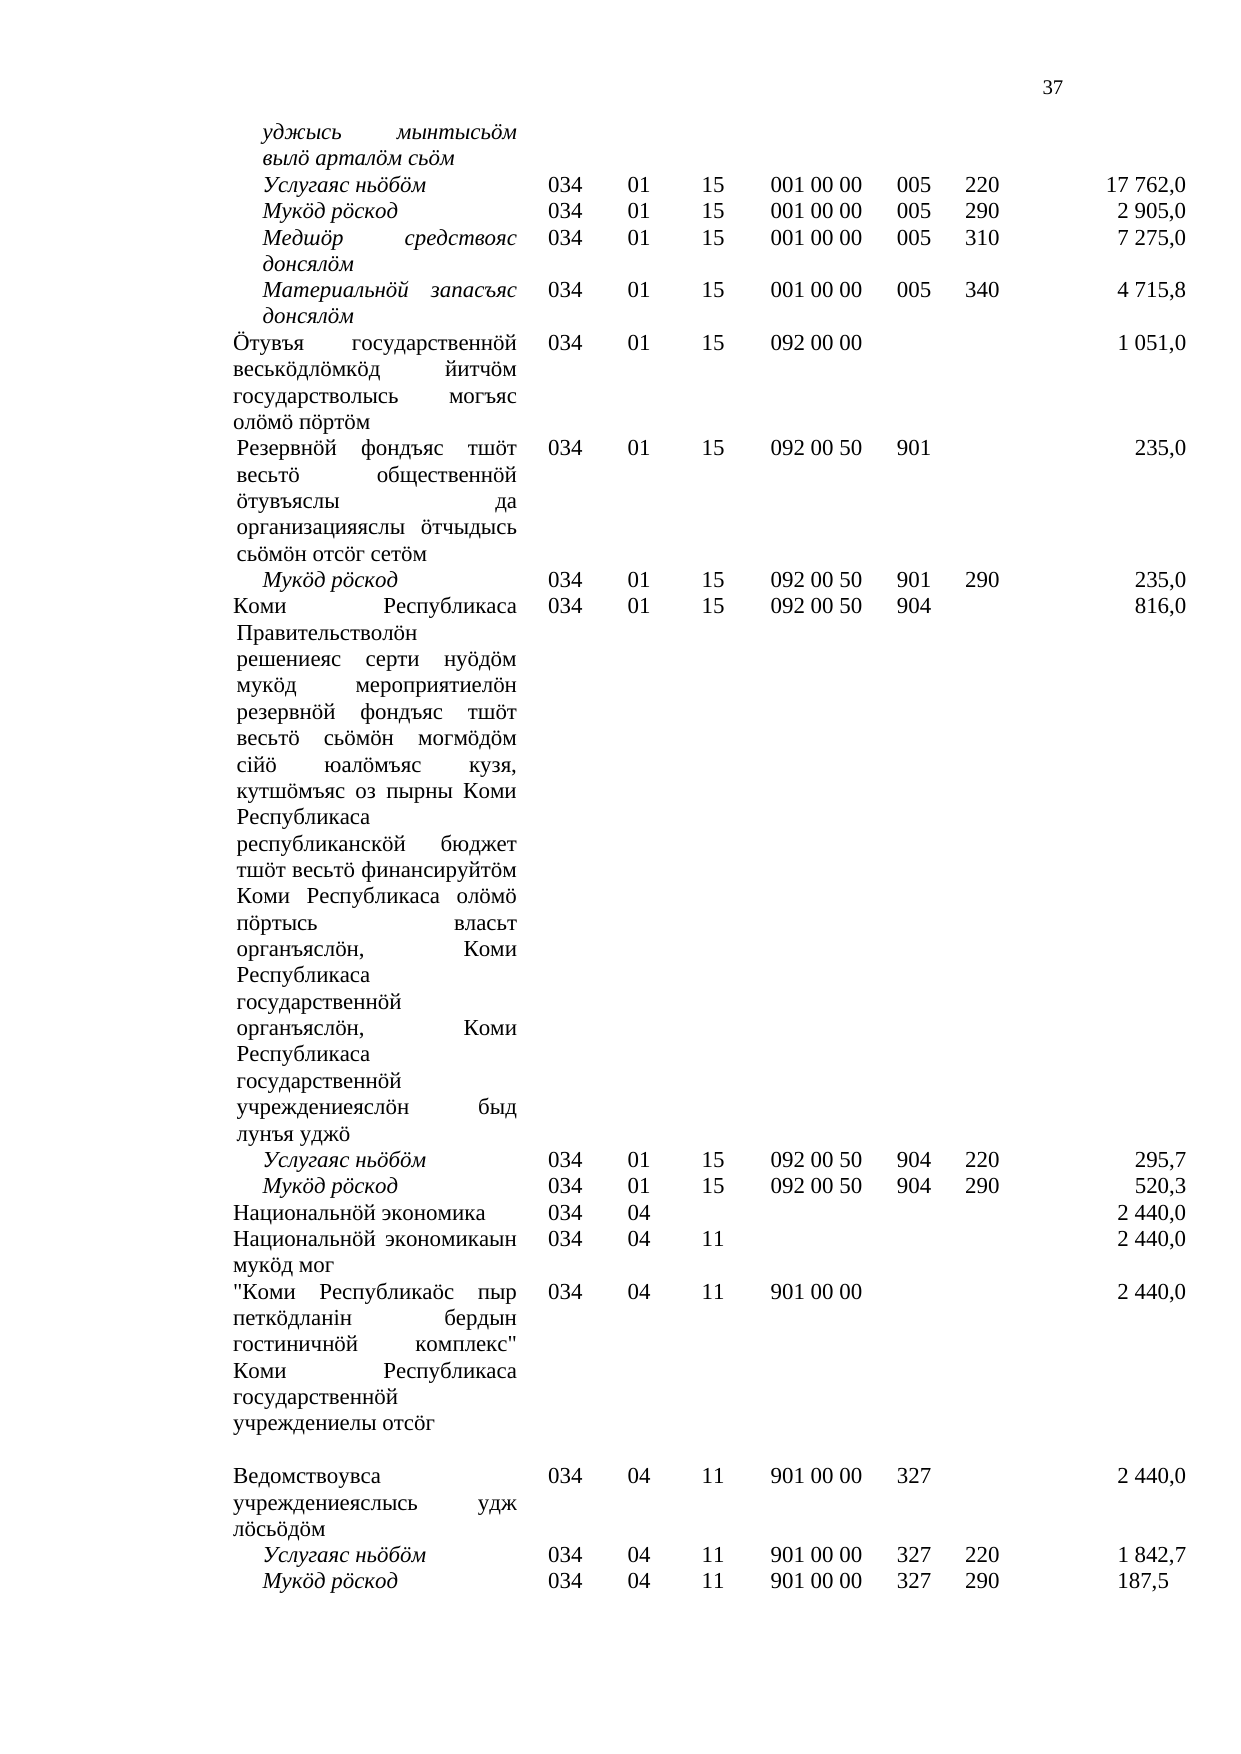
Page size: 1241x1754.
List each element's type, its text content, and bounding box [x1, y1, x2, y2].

table_cell 7 275,0 [1019, 224, 1197, 276]
table_cell 15 [676, 276, 750, 329]
table_cell 11 [676, 1541, 750, 1568]
table_cell [1197, 1225, 1240, 1278]
table_cell 034 [528, 1225, 602, 1278]
table_cell 15 [676, 434, 750, 566]
table_cell 04 [602, 1462, 676, 1541]
table_cell [676, 1199, 750, 1225]
table_cell 01 [602, 171, 676, 197]
table_cell [1019, 118, 1197, 171]
table_cell [1197, 593, 1240, 1146]
table_cell 001 00 00 [750, 197, 882, 223]
table_cell Услугаяс ньöбöм [222, 1146, 528, 1172]
table_cell [528, 118, 602, 171]
table_cell 901 00 00 [750, 1278, 882, 1462]
table_cell 310 [945, 224, 1019, 276]
table_cell [945, 118, 1019, 171]
table_cell [1197, 224, 1240, 276]
table_cell 901 [883, 434, 945, 566]
table_cell Услугаяс ньöбöм [222, 1541, 528, 1568]
table_cell 034 [528, 329, 602, 434]
table_cell [945, 329, 1019, 434]
table_cell 034 [528, 593, 602, 1146]
table_cell 340 [945, 276, 1019, 329]
table_cell 01 [602, 593, 676, 1146]
table_cell 034 [528, 197, 602, 223]
table_cell [945, 1225, 1019, 1278]
table_cell "Коми Республикаöс пыр петкöдланiн бердын гостиничнöй комплекс" Коми Республикаса государственнöй учреждениелы отсöг [222, 1278, 528, 1462]
table_cell 034 [528, 171, 602, 197]
table_cell 04 [602, 1278, 676, 1462]
table_cell 901 00 00 [750, 1541, 882, 1568]
table_cell [750, 1225, 882, 1278]
table_cell [945, 1462, 1019, 1541]
table_cell Мукöд рöскод [222, 566, 528, 592]
table_cell 04 [602, 1568, 676, 1594]
table_cell Öтувъя государственнöй веськöдлöмкöд йитчöм государстволысь могъяс олöмö пöртöм [222, 329, 528, 434]
table_cell 034 [528, 566, 602, 592]
table_cell 01 [602, 566, 676, 592]
table_cell Коми Республикаса Правительстволöн решениеяс серти нуöдöм мукöд мероприятиелöн резервнöй фондъяс тшöт весьтö сьöмöн могмöдöм сiйö юалöмъяс кузя, кутшöмъяс оз пырны Коми Республикаса республиканскöй бюджет тшöт весьтö финансируйтöм Коми Республикаса олöмö пöртысь власьт органъяслöн, Коми Республикаса государственнöй органъяслöн, Коми Республикаса государственнöй учреждениеяслöн быд лунъя уджö [222, 593, 528, 1146]
table_cell 901 00 00 [750, 1568, 882, 1594]
table_cell [883, 329, 945, 434]
table_cell [1197, 171, 1240, 197]
table_cell 034 [528, 1172, 602, 1199]
table_cell 092 00 00 [750, 329, 882, 434]
table_cell [883, 1278, 945, 1462]
table_cell [945, 1278, 1019, 1462]
table_cell 17 762,0 [1019, 171, 1197, 197]
table_cell [1197, 118, 1240, 171]
table_cell 005 [883, 276, 945, 329]
table_cell 904 [883, 1172, 945, 1199]
table_cell 04 [602, 1541, 676, 1568]
table_cell [676, 118, 750, 171]
table_cell 327 [883, 1462, 945, 1541]
table_cell 001 00 00 [750, 171, 882, 197]
table_cell 01 [602, 197, 676, 223]
table_cell 220 [945, 171, 1019, 197]
table_cell 4 715,8 [1019, 276, 1197, 329]
table_cell [1197, 1278, 1240, 1462]
table_cell 092 00 50 [750, 434, 882, 566]
table_cell [1197, 197, 1240, 223]
table_cell [602, 118, 676, 171]
table_cell 15 [676, 329, 750, 434]
table_cell 01 [602, 1146, 676, 1172]
table_cell 15 [676, 1146, 750, 1172]
table_cell 15 [676, 566, 750, 592]
table_cell [883, 1225, 945, 1278]
table_cell 01 [602, 434, 676, 566]
table_cell 11 [676, 1462, 750, 1541]
table_cell [750, 118, 882, 171]
table_cell [1197, 329, 1240, 434]
table_cell [1197, 1199, 1240, 1225]
table_cell 034 [528, 434, 602, 566]
table_cell 1 842,7 [1019, 1541, 1197, 1568]
table_cell 092 00 50 [750, 566, 882, 592]
table_cell 904 [883, 1146, 945, 1172]
table_cell 034 [528, 1462, 602, 1541]
table_cell Мукöд рöскод [222, 1568, 528, 1594]
table_cell 290 [945, 1172, 1019, 1199]
table_cell [945, 593, 1019, 1146]
table_cell [1197, 1172, 1240, 1199]
table_cell 295,7 [1019, 1146, 1197, 1172]
table_cell Услугаяс ньöбöм [222, 171, 528, 197]
table_cell 092 00 50 [750, 593, 882, 1146]
table_cell 220 [945, 1541, 1019, 1568]
table_cell Материальнöй запасъяс донсялöм [222, 276, 528, 329]
table_cell 290 [945, 566, 1019, 592]
table_cell 11 [676, 1225, 750, 1278]
table_cell 220 [945, 1146, 1019, 1172]
table_cell 11 [676, 1568, 750, 1594]
table_cell 2 905,0 [1019, 197, 1197, 223]
table_cell 15 [676, 224, 750, 276]
table_cell 904 [883, 593, 945, 1146]
table_cell 2 440,0 [1019, 1225, 1197, 1278]
table_cell 2 440,0 [1019, 1462, 1197, 1541]
table_cell 1 051,0 [1019, 329, 1197, 434]
table_cell 034 [528, 1541, 602, 1568]
table_cell 11 [676, 1278, 750, 1462]
table_cell 005 [883, 171, 945, 197]
table_cell [1197, 1541, 1240, 1568]
table_cell 235,0 [1019, 566, 1197, 592]
table_cell 01 [602, 276, 676, 329]
table_cell 092 00 50 [750, 1172, 882, 1199]
table_cell Ведомствоувса учреждениеяслысь удж лöсьöдöм [222, 1462, 528, 1541]
table_cell 01 [602, 1172, 676, 1199]
table_cell 327 [883, 1568, 945, 1594]
table_cell [1197, 276, 1240, 329]
table_cell 001 00 00 [750, 276, 882, 329]
table_cell [1197, 1146, 1240, 1172]
table_cell 04 [602, 1225, 676, 1278]
table_cell 2 440,0 [1019, 1199, 1197, 1225]
table_cell [883, 1199, 945, 1225]
table_cell [1197, 434, 1240, 566]
table_cell 520,3 [1019, 1172, 1197, 1199]
table_cell 235,0 [1019, 434, 1197, 566]
table_cell Мукöд рöскод [222, 1172, 528, 1199]
table_cell 01 [602, 224, 676, 276]
table_cell 034 [528, 276, 602, 329]
table_cell 001 00 00 [750, 224, 882, 276]
table_cell 034 [528, 1199, 602, 1225]
table_cell [1197, 566, 1240, 592]
table_cell 01 [602, 329, 676, 434]
table_cell Мукöд рöскод [222, 197, 528, 223]
table_cell 005 [883, 197, 945, 223]
table_cell уджысь мынтысьöм вылö арталöм сьöм [222, 118, 528, 171]
table_cell Медшöр средствояс донсялöм [222, 224, 528, 276]
table_cell [945, 1199, 1019, 1225]
table_cell 816,0 [1019, 593, 1197, 1146]
table_cell 005 [883, 224, 945, 276]
table_cell 15 [676, 1172, 750, 1199]
table_cell Национальнöй экономикаын мукöд мог [222, 1225, 528, 1278]
table_cell 034 [528, 1146, 602, 1172]
table_cell 034 [528, 224, 602, 276]
table_cell 15 [676, 197, 750, 223]
table_cell Национальнöй экономика [222, 1199, 528, 1225]
table_cell 034 [528, 1278, 602, 1462]
table_cell [750, 1199, 882, 1225]
table_cell 04 [602, 1199, 676, 1225]
table_cell [1197, 1462, 1240, 1541]
table_cell 290 [945, 1568, 1019, 1594]
table_cell 901 [883, 566, 945, 592]
table_cell 034 [528, 1568, 602, 1594]
table_cell 092 00 50 [750, 1146, 882, 1172]
table_cell 901 00 00 [750, 1462, 882, 1541]
table_cell [883, 118, 945, 171]
table_cell 15 [676, 171, 750, 197]
table_cell 15 [676, 593, 750, 1146]
table_cell 187,5 [1019, 1568, 1197, 1594]
table_cell Резервнöй фондъяс тшöт весьтö общественнöй öтувъяслы да организацияяслы öтчыдысь сьöмöн отсöг сетöм [222, 434, 528, 566]
table_cell 290 [945, 197, 1019, 223]
table_cell 2 440,0 [1019, 1278, 1197, 1462]
table_cell [1197, 1568, 1240, 1594]
table_cell 327 [883, 1541, 945, 1568]
table_cell [945, 434, 1019, 566]
